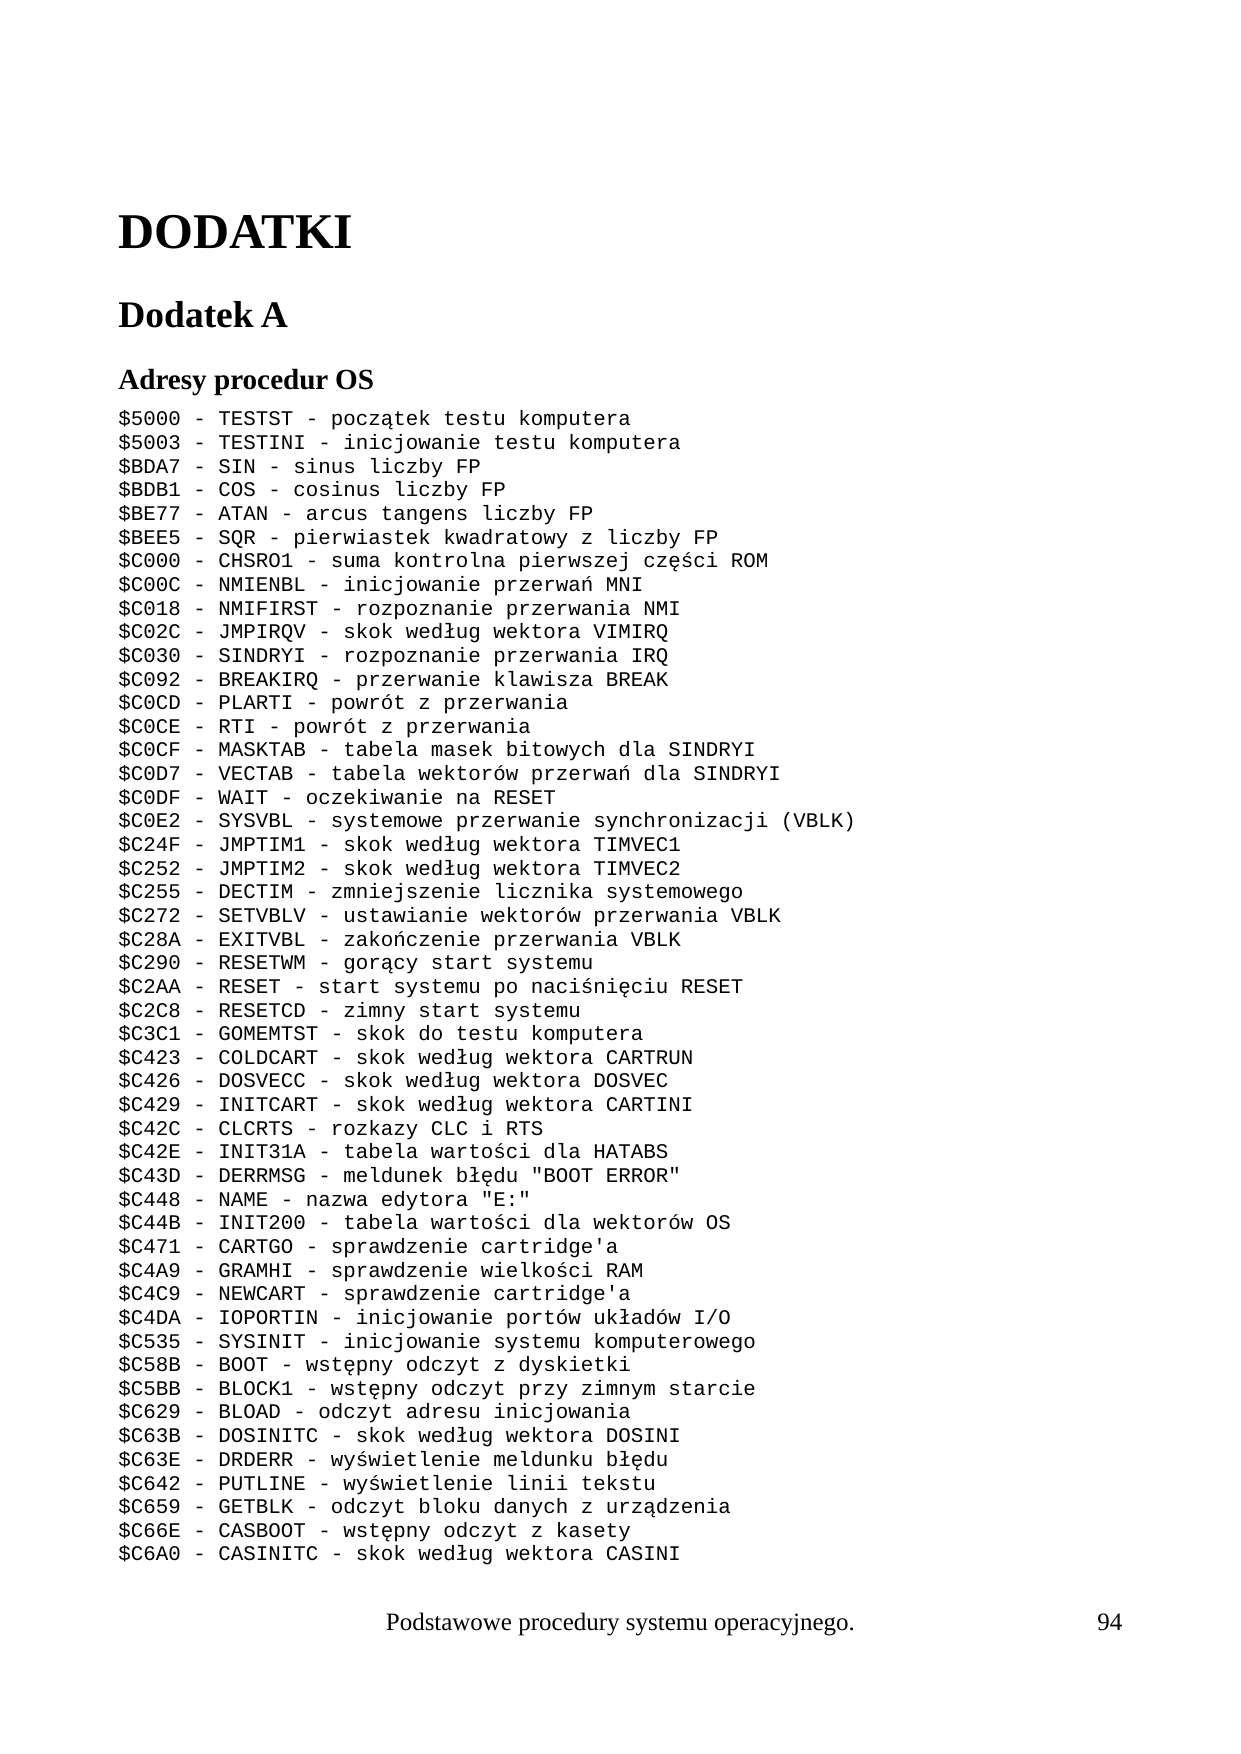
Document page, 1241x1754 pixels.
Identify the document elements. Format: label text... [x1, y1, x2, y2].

text $C28A - EXITVBL - zakończenie przerwania VBLK [118, 929, 1122, 952]
text $C02C - JMPIRQV - skok według wektora VIMIRQ [118, 621, 1122, 645]
text $C00C - NMIENBL - inicjowanie przerwań MNI [118, 574, 1122, 598]
text $5003 - TESTINI - inicjowanie testu komputera [118, 432, 1122, 456]
text $C0CE - RTI - powrót z przerwania [118, 716, 1122, 739]
text $C0CF - MASKTAB - tabela masek bitowych dla SINDRYI [118, 739, 1122, 763]
text $C629 - BLOAD - odczyt adresu inicjowania [118, 1402, 1122, 1425]
text $5000 - TESTST - początek testu komputera [118, 408, 1122, 432]
text $C423 - COLDCART - skok według wektora CARTRUN [118, 1047, 1122, 1071]
text $C429 - INITCART - skok według wektora CARTINI [118, 1094, 1122, 1118]
text $BEE5 - SQR - pierwiastek kwadratowy z liczby FP [118, 527, 1122, 550]
text $C252 - JMPTIM2 - skok według wektora TIMVEC2 [118, 858, 1122, 881]
text $C4DA - IOPORTIN - inicjowanie portów układów I/O [118, 1307, 1122, 1331]
text $C272 - SETVBLV - ustawianie wektorów przerwania VBLK [118, 905, 1122, 929]
text $C2AA - RESET - start systemu po naciśnięciu RESET [118, 976, 1122, 999]
text $C24F - JMPTIM1 - skok według wektora TIMVEC1 [118, 834, 1122, 858]
text $C0DF - WAIT - oczekiwanie na RESET [118, 787, 1122, 810]
text $C66E - CASBOOT - wstępny odczyt z kasety [118, 1520, 1122, 1543]
text $C000 - CHSRO1 - suma kontrolna pierwszej części ROM [118, 550, 1122, 574]
subtitle Dodatek A [118, 292, 1122, 335]
text $C471 - CARTGO - sprawdzenie cartridge'a [118, 1236, 1122, 1260]
text $C63B - DOSINITC - skok według wektora DOSINI [118, 1425, 1122, 1449]
text $C448 - NAME - nazwa edytora "E:" [118, 1189, 1122, 1212]
text $C5BB - BLOCK1 - wstępny odczyt przy zimnym starcie [118, 1378, 1122, 1402]
text $C4A9 - GRAMHI - sprawdzenie wielkości RAM [118, 1260, 1122, 1283]
text $C2C8 - RESETCD - zimny start systemu [118, 999, 1122, 1023]
text $BDA7 - SIN - sinus liczby FP [118, 456, 1122, 479]
text $BDB1 - COS - cosinus liczby FP [118, 479, 1122, 503]
text $BE77 - ATAN - arcus tangens liczby FP [118, 503, 1122, 527]
text $C426 - DOSVECC - skok według wektora DOSVEC [118, 1071, 1122, 1094]
text $C44B - INIT200 - tabela wartości dla wektorów OS [118, 1212, 1122, 1236]
text $C42C - CLCRTS - rozkazy CLC i RTS [118, 1118, 1122, 1141]
text $C0CD - PLARTI - powrót z przerwania [118, 692, 1122, 716]
text $C092 - BREAKIRQ - przerwanie klawisza BREAK [118, 668, 1122, 692]
text $C659 - GETBLK - odczyt bloku danych z urządzenia [118, 1496, 1122, 1520]
text $C255 - DECTIM - zmniejszenie licznika systemowego [118, 881, 1122, 905]
text $C58B - BOOT - wstępny odczyt z dyskietki [118, 1354, 1122, 1378]
text $C030 - SINDRYI - rozpoznanie przerwania IRQ [118, 645, 1122, 668]
text $C0E2 - SYSVBL - systemowe przerwanie synchronizacji (VBLK) [118, 810, 1122, 834]
text $C6A0 - CASINITC - skok według wektora CASINI [118, 1543, 1122, 1567]
text $C43D - DERRMSG - meldunek błędu "BOOT ERROR" [118, 1165, 1122, 1189]
text $C42E - INIT31A - tabela wartości dla HATABS [118, 1141, 1122, 1165]
text $C290 - RESETWM - gorący start systemu [118, 952, 1122, 976]
text $C642 - PUTLINE - wyświetlenie linii tekstu [118, 1472, 1122, 1496]
text $C018 - NMIFIRST - rozpoznanie przerwania NMI [118, 598, 1122, 621]
text $C0D7 - VECTAB - tabela wektorów przerwań dla SINDRYI [118, 763, 1122, 787]
subtitle Adresy procedur OS [118, 362, 1122, 396]
text $C535 - SYSINIT - inicjowanie systemu komputerowego [118, 1331, 1122, 1354]
text $C3C1 - GOMEMTST - skok do testu komputera [118, 1023, 1122, 1047]
text $C4C9 - NEWCART - sprawdzenie cartridge'a [118, 1283, 1122, 1307]
subtitle DODATKI [118, 201, 1122, 259]
text $C63E - DRDERR - wyświetlenie meldunku błędu [118, 1449, 1122, 1472]
